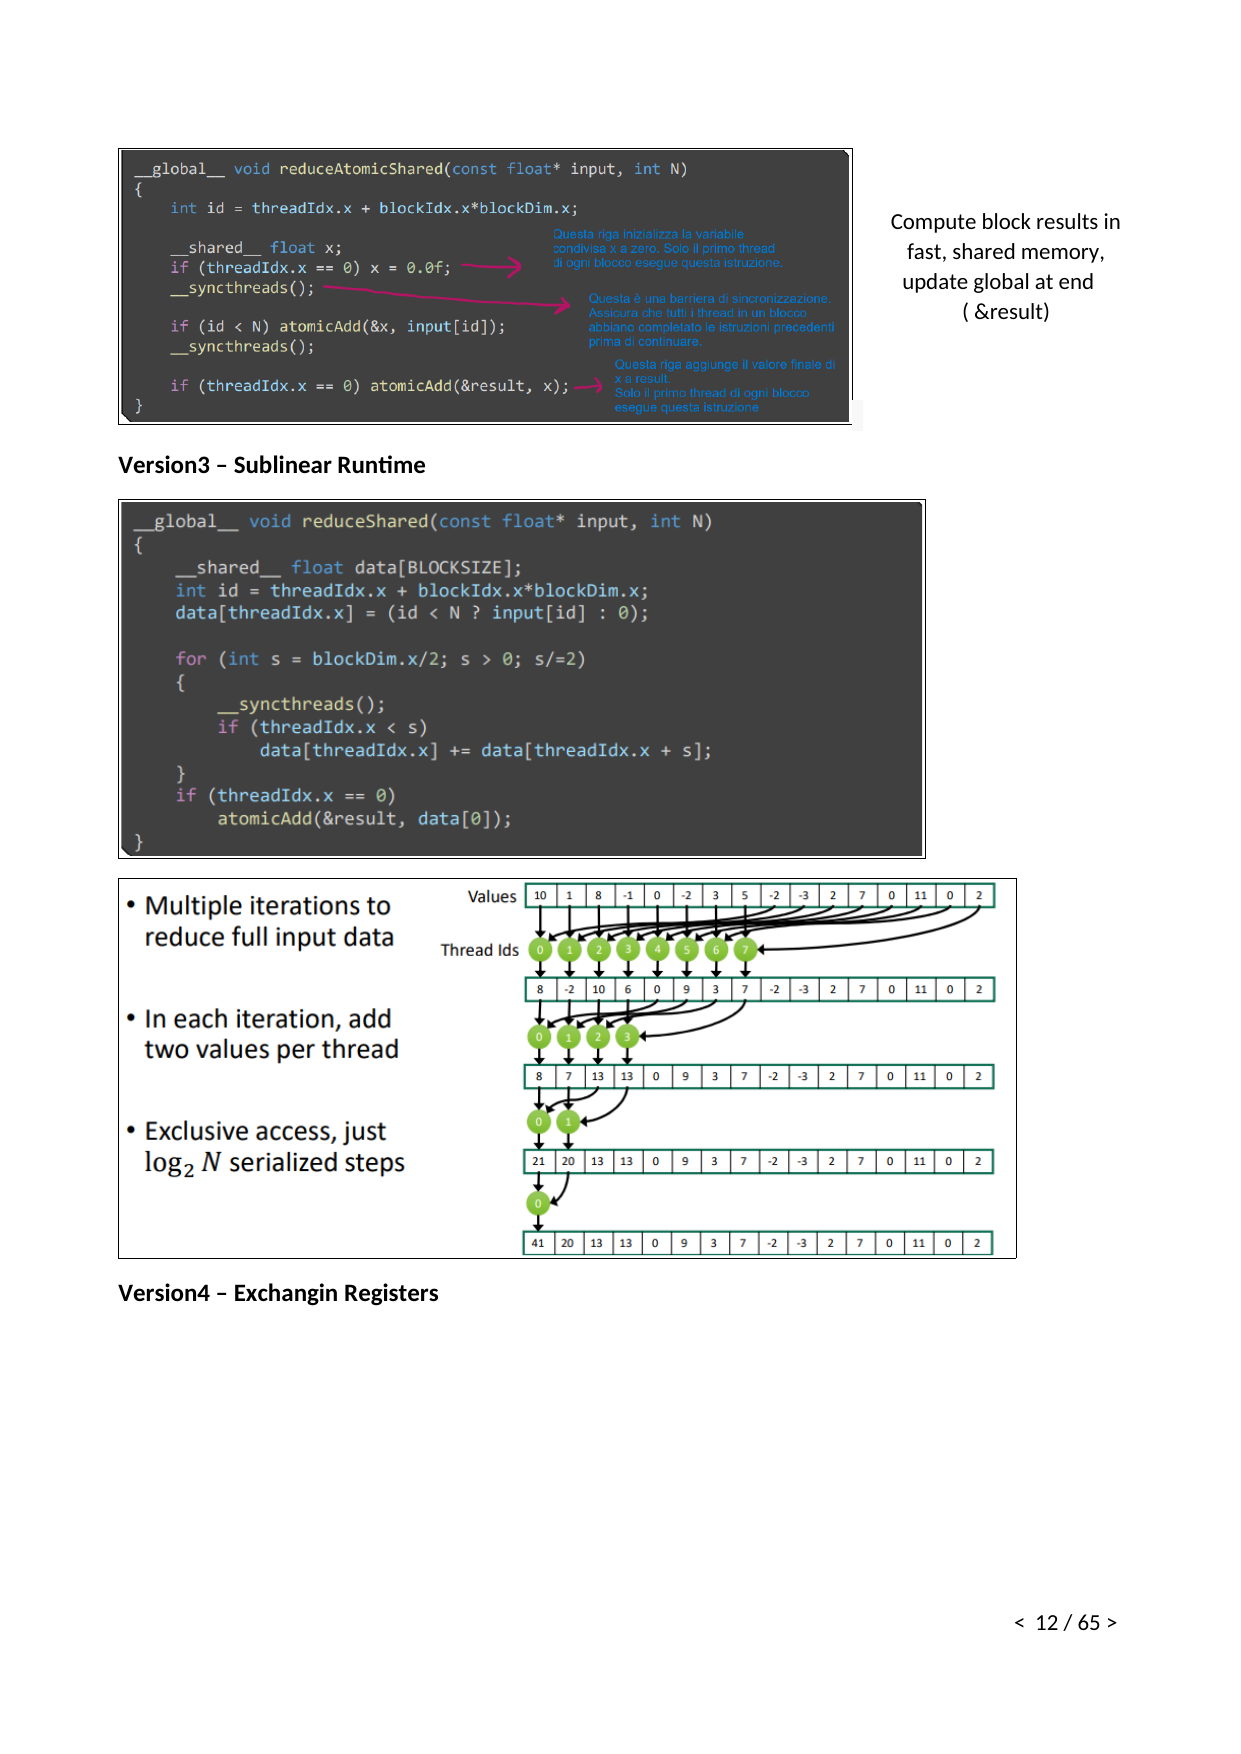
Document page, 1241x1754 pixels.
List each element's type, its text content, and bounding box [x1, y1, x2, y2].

picture [121, 150, 849, 422]
picture [121, 502, 923, 856]
picture [121, 880, 1013, 1256]
text Version4 – Exchangin Registers [118, 1277, 1122, 1308]
text Version3 – Sublinear Runtime [118, 449, 1122, 480]
